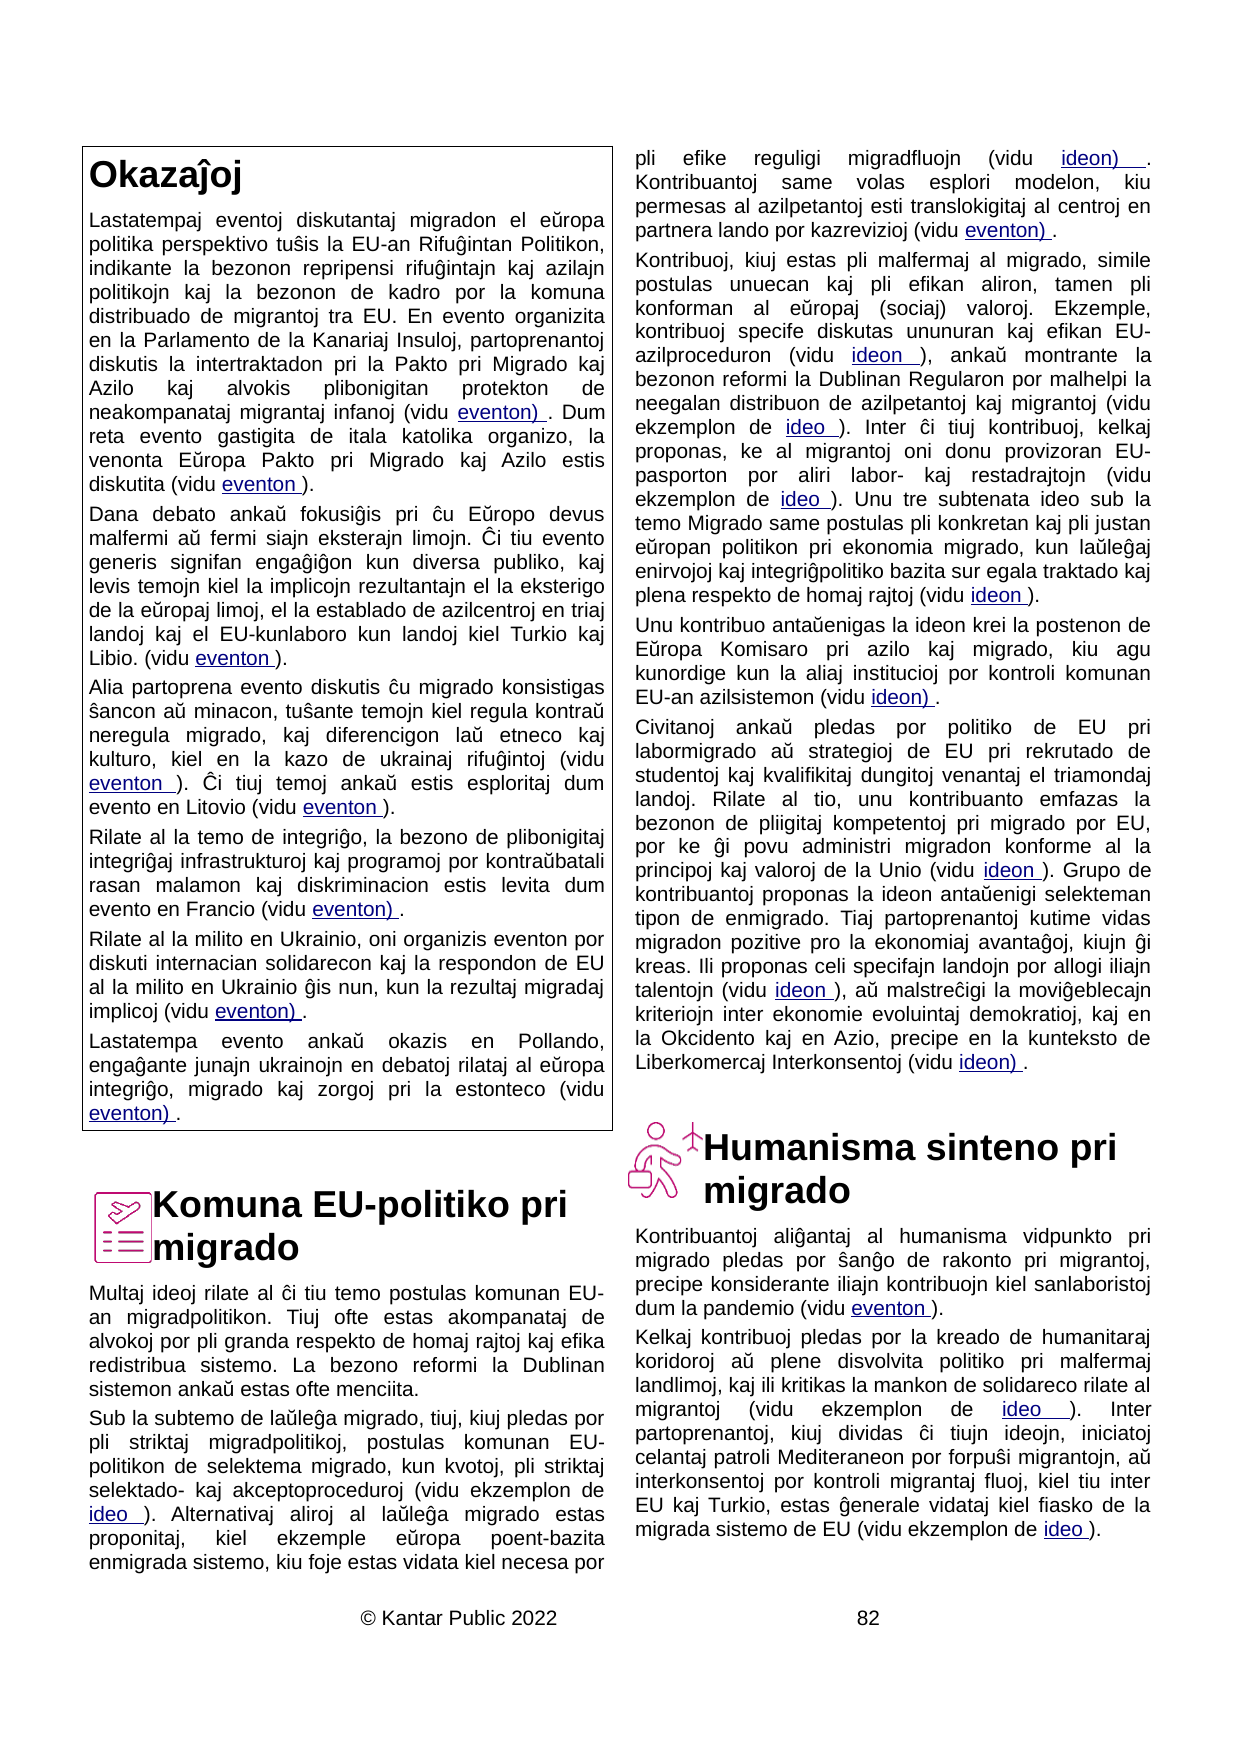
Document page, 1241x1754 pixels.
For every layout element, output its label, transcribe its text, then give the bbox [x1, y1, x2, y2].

text Kontribuoj, kiuj estas pli malfermaj al migrado, simile postulas unuecan kaj pli efikan aliron, tamen pli konforman al eŭropaj (sociaj) valoroj. Ekzemple, kontribuoj specife diskutas ununuran kaj efikan EU-azilproceduron (vidu ideon ), ankaŭ montrante la bezonon reformi la Dublinan Regularon por malhelpi la neegalan distribuon de azilpetantoj kaj migrantoj (vidu ekzemplon de ideo ). Inter ĉi tiuj kontribuoj, kelkaj proponas, ke al migrantoj oni donu provizoran EU-pasporton por aliri labor- kaj restadrajtojn (vidu ekzemplon de ideo ). Unu tre subtenata ideo sub la temo Migrado same postulas pli konkretan kaj pli justan eŭropan politikon pri ekonomia migrado, kun laŭleĝaj enirvojoj kaj integriĝpolitiko bazita sur egala traktado kaj plena respekto de homaj rajtoj (vidu ideon ). [635, 247, 1152, 607]
text Multaj ideoj rilate al ĉi tiu temo postulas komunan EU-an migradpolitikon. Tiuj ofte estas akompanataj de alvokoj por pli granda respekto de homaj rajtoj kaj efika redistribua sistemo. La bezono reformi la Dublinan sistemon ankaŭ estas ofte menciita. [88, 1281, 605, 1400]
subtitle Komuna EU-politiko pri migrado [88, 1182, 605, 1268]
text Rilate al la temo de integriĝo, la bezono de plibonigitaj integriĝaj infrastrukturoj kaj programoj por kontraŭbatali rasan malamon kaj diskriminacion estis levita dum evento en Francio (vidu eventon) . [83, 818, 612, 920]
subtitle Humanisma sinteno pri migrado [635, 1125, 1152, 1211]
picture [94, 1192, 152, 1263]
text Lastatempaj eventoj diskutantaj migradon el eŭropa politika perspektivo tuŝis la EU-an Rifuĝintan Politikon, indikante la bezonon repripensi rifuĝintajn kaj azilajn politikojn kaj la bezonon de kadro por la komuna distribuado de migrantoj tra EU. En evento organizita en la Parlamento de la Kanariaj Insuloj, partoprenantoj diskutis la intertraktadon pri la Pakto pri Migrado kaj Azilo kaj alvokis plibonigitan protekton de neakompanataj migrantaj infanoj (vidu eventon) . Dum reta evento gastigita de itala katolika organizo, la venonta Eŭropa Pakto pri Migrado kaj Azilo estis diskutita (vidu eventon ). [83, 201, 612, 495]
text Sub la subtemo de laŭleĝa migrado, tiuj, kiuj pledas por pli striktaj migradpolitikoj, postulas komunan EU-politikon de selektema migrado, kun kvotoj, pli striktaj selektado- kaj akceptoproceduroj (vidu ekzemplon de ideo ). Alternativaj aliroj al laŭleĝa migrado estas proponitaj, kiel ekzemple eŭropa poent-bazita enmigrada sistemo, kiu foje estas vidata kiel necesa por [88, 1406, 605, 1574]
text Kontribuantoj aliĝantaj al humanisma vidpunkto pri migrado pledas por ŝanĝo de rakonto pri migrantoj, precipe konsiderante iliajn kontribuojn kiel sanlaboristoj dum la pandemio (vidu eventon ). [635, 1223, 1152, 1319]
text Civitanoj ankaŭ pledas por politiko de EU pri labormigrado aŭ strategioj de EU pri rekrutado de studentoj kaj kvalifikitaj dungitoj venantaj el triamondaj landoj. Rilate al tio, unu kontribuanto emfazas la bezonon de pliigitaj kompetentoj pri migrado por EU, por ke ĝi povu administri migradon konforme al la principoj kaj valoroj de la Unio (vidu ideon ). Grupo de kontribuantoj proponas la ideon antaŭenigi selekteman tipon de enmigrado. Tiaj partoprenantoj kutime vidas migradon pozitive pro la ekonomiaj avantaĝoj, kiujn ĝi kreas. Ili proponas celi specifajn landojn por allogi iliajn talentojn (vidu ideon ), aŭ malstreĉigi la moviĝeblecajn kriteriojn inter ekonomie evoluintaj demokratioj, kaj en la Okcidento kaj en Azio, precipe en la kunteksto de Liberkomercaj Interkonsentoj (vidu ideon) . [635, 714, 1152, 1074]
text Unu kontribuo antaŭenigas la ideon krei la postenon de Eŭropa Komisaro pri azilo kaj migrado, kiu agu kunordige kun la aliaj institucioj por kontroli komunan EU-an azilsistemon (vidu ideon) . [635, 613, 1152, 709]
subtitle Okazaĵoj [83, 147, 612, 196]
text Lastatempa evento ankaŭ okazis en Pollando, engaĝante junajn ukrainojn en debatoj rilataj al eŭropa integriĝo, migrado kaj zorgoj pri la estonteco (vidu eventon) . [83, 1022, 612, 1130]
text Kelkaj kontribuoj pledas por la kreado de humanitaraj koridoroj aŭ plene disvolvita politiko pri malfermaj landlimoj, kaj ili kritikas la mankon de solidareco rilate al migrantoj (vidu ekzemplon de ideo ). Inter partoprenantoj, kiuj dividas ĉi tiujn ideojn, iniciatoj celantaj patroli Mediteraneon por forpuŝi migrantojn, aŭ interkonsentoj por kontroli migrantaj fluoj, kiel tiu inter EU kaj Turkio, estas ĝenerale vidataj kiel fiasko de la migrada sistemo de EU (vidu ekzemplon de ideo ). [635, 1325, 1152, 1541]
text Dana debato ankaŭ fokusiĝis pri ĉu Eŭropo devus malfermi aŭ fermi siajn eksterajn limojn. Ĉi tiu evento generis signifan engaĝiĝon kun diversa publiko, kaj levis temojn kiel la implicojn rezultantajn el la eksterigo de la eŭropaj limoj, el la establado de azilcentroj en triaj landoj kaj el EU-kunlaboro kun landoj kiel Turkio kaj Libio. (vidu eventon ). [83, 495, 612, 668]
text Alia partoprena evento diskutis ĉu migrado konsistigas ŝancon aŭ minacon, tuŝante temojn kiel regula kontraŭ neregula migrado, kaj diferencigon laŭ etneco kaj kulturo, kiel en la kazo de ukrainaj rifuĝintoj (vidu eventon ). Ĉi tiuj temoj ankaŭ estis esploritaj dum evento en Litovio (vidu eventon ). [83, 668, 612, 818]
text Rilate al la milito en Ukrainio, oni organizis eventon por diskuti internacian solidarecon kaj la respondon de EU al la milito en Ukrainio ĝis nun, kun la rezultaj migradaj implicoj (vidu eventon) . [83, 920, 612, 1022]
picture [628, 1122, 703, 1198]
text pli efike reguligi migradfluojn (vidu ideon) . Kontribuantoj same volas esplori modelon, kiu permesas al azilpetantoj esti translokigitaj al centroj en partnera lando por kazrevizioj (vidu eventon) . [635, 146, 1152, 242]
